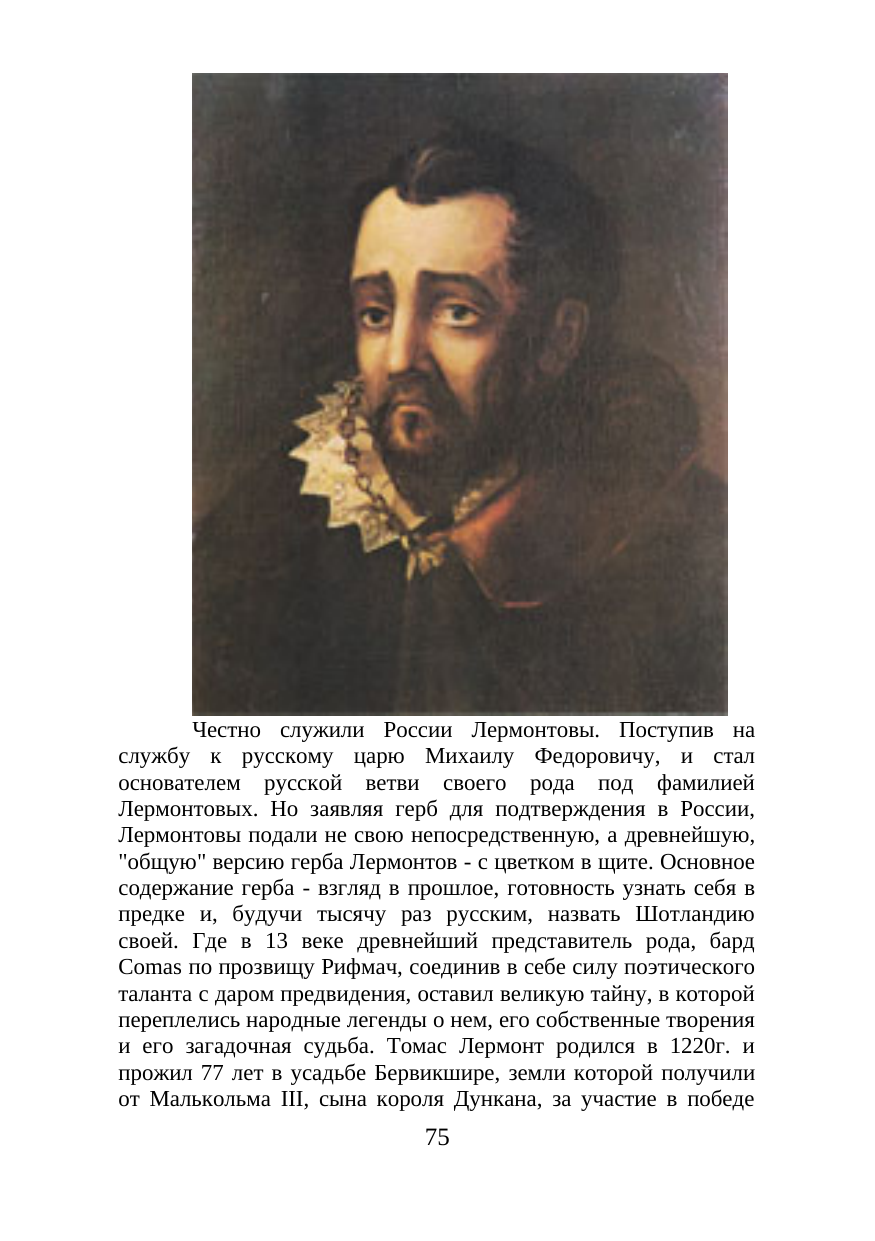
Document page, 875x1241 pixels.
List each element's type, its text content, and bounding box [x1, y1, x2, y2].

text Честно служили России Лермонтовы. Поступив на службу к русскому царю Михаилу Федоровичу, и стал основателем русской ветви своего рода под фамилией Лермонтовых. Но заявляя герб для подтверждения в России, Лермонтовы подали не свою непосредственную, а древнейшую, "общую" версию герба Лермонтов - с цветком в щите. Основное содержание герба - взгляд в прошлое, готовность узнать себя в предке и, будучи тысячу раз русским, назвать Шотландию своей. Где в 13 веке древнейший представитель рода, бард Comas по прозвищу Рифмач, соединив в себе силу поэтического таланта с даром предвидения, оставил великую тайну, в которой переплелись народные легенды о нем, его собственные творения и его загадочная судьба. Томас Лермонт родился в 1220г. и прожил 77 лет в усадьбе Бервикшире, земли которой получили от Малькольма III, сына короля Дункана, за участие в победе [118, 716, 756, 1111]
picture [192, 73, 728, 716]
